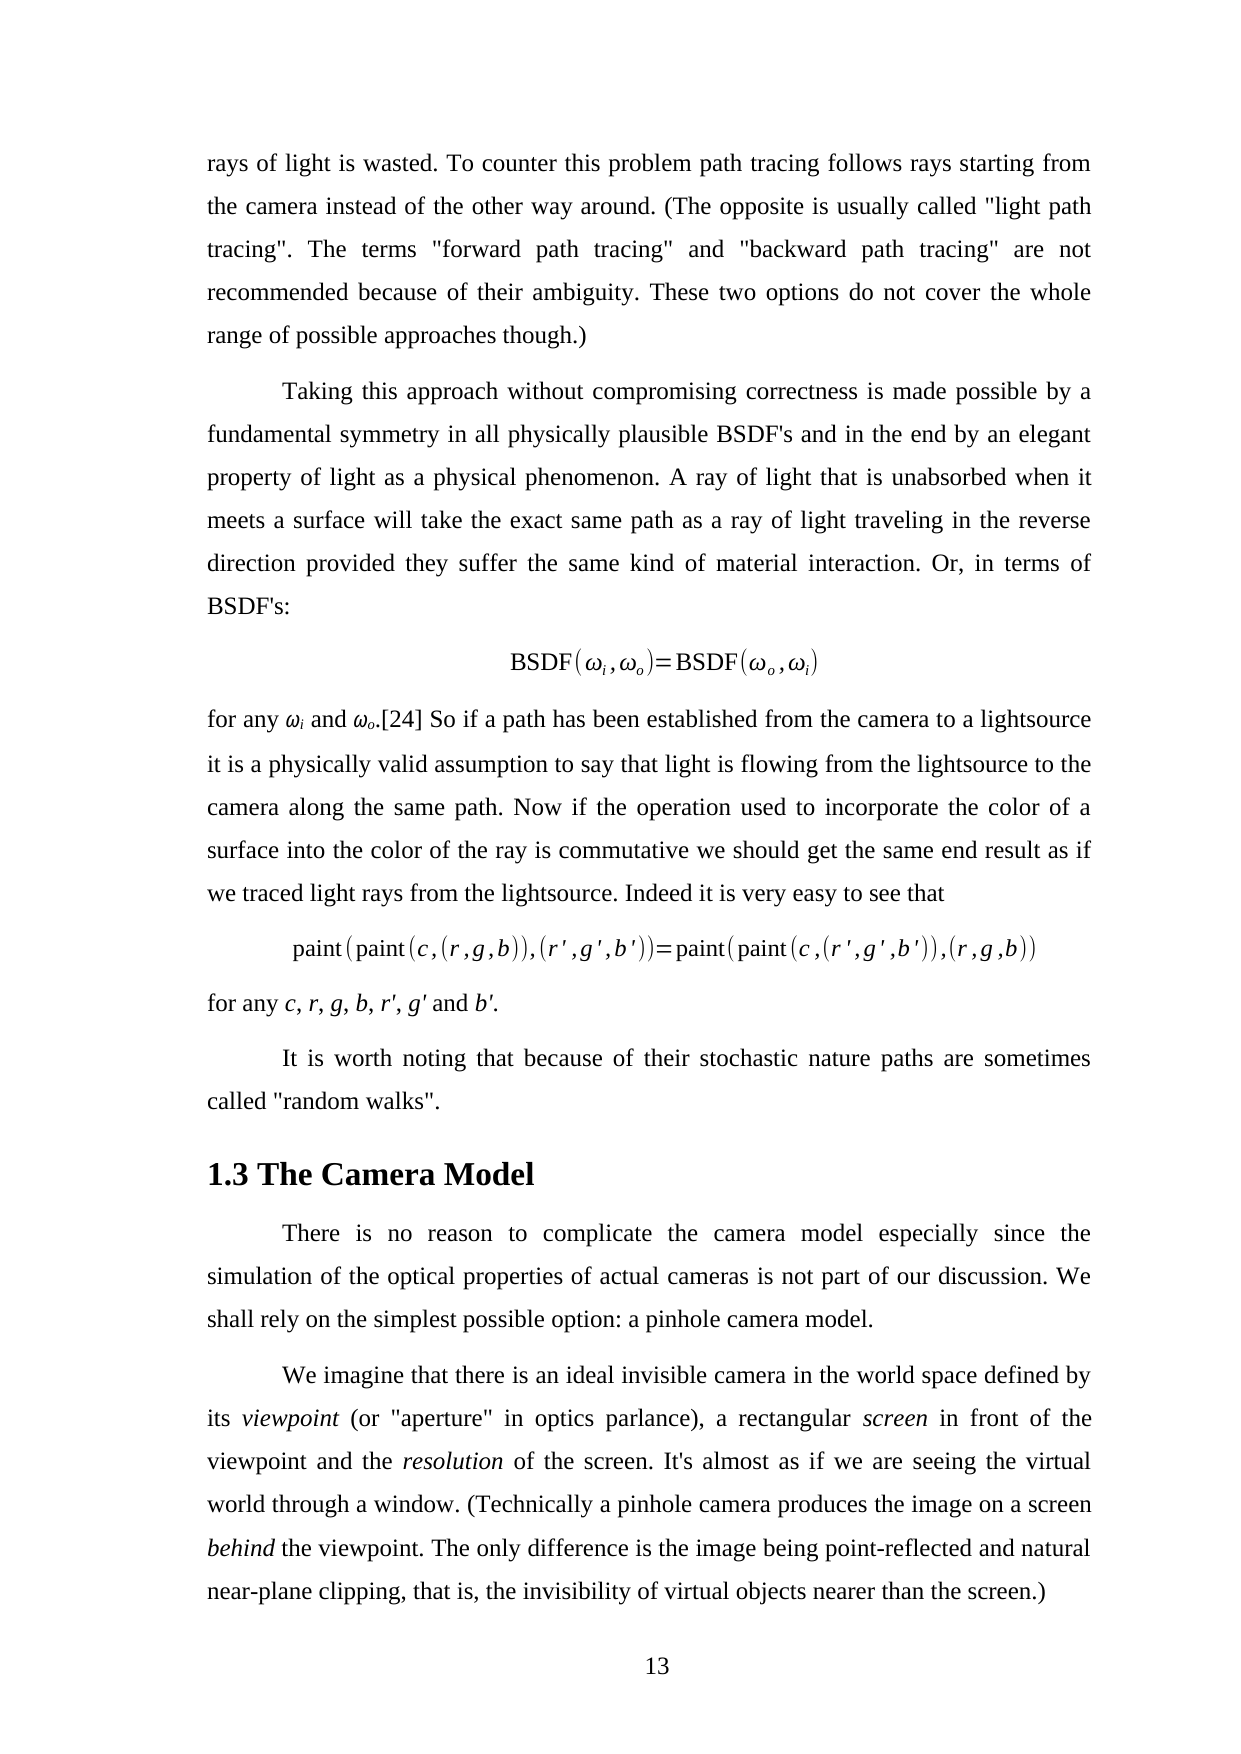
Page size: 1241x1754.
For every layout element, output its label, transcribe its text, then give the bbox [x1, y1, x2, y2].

text There is no reason to complicate the camera model especially since the simulation of the optical properties of actual cameras is not part of our discussion. We shall rely on the simplest possible option: a pinhole camera model. [207, 1218, 1092, 1333]
text It is worth noting that because of their stochastic nature paths are sometimes called "random walks". [207, 1043, 1092, 1115]
text Taking this approach without compromising correctness is made possible by a fundamental symmetry in all physically plausible BSDF's and in the end by an elegant property of light as a physical phenomenon. A ray of light that is unabsorbed when it meets a surface will take the exact same path as a ray of light traveling in the reverse direction provided they suffer the same kind of material interaction. Or, in terms of BSDF's: [207, 376, 1092, 620]
text for any c, r, g, b, r', g' and b'. [207, 988, 1092, 1016]
text We imagine that there is an ideal invisible camera in the world space defined by its viewpoint (or "aperture" in optics parlance), a rectangular screen in front of the viewpoint and the resolution of the screen. It's almost as if we are seeing the virtual world through a window. (Technically a pinhole camera produces the image on a screen behind the viewpoint. The only difference is the image being point-reflected and natural near-plane clipping, that is, the invisibility of virtual objects nearer than the screen.) [207, 1360, 1092, 1604]
subtitle The Camera Model [207, 1154, 1092, 1193]
text rays of light is wasted. To counter this problem path tracing follows rays starting from the camera instead of the other way around. (The opposite is usually called "light path tracing". The terms "forward path tracing" and "backward path tracing" are not recommended because of their ambiguity. These two options do not cover the whole range of possible approaches though.) [207, 148, 1092, 349]
text for any ωi and ωo.[24] So if a path has been established from the camera to a lightsource it is a physically valid assumption to say that light is flowing from the lightsource to the camera along the same path. Now if the operation used to incorporate the color of a surface into the color of the ray is commutative we should get the same end result as if we traced light rays from the lightsource. Indeed it is very easy to see that [207, 704, 1092, 907]
